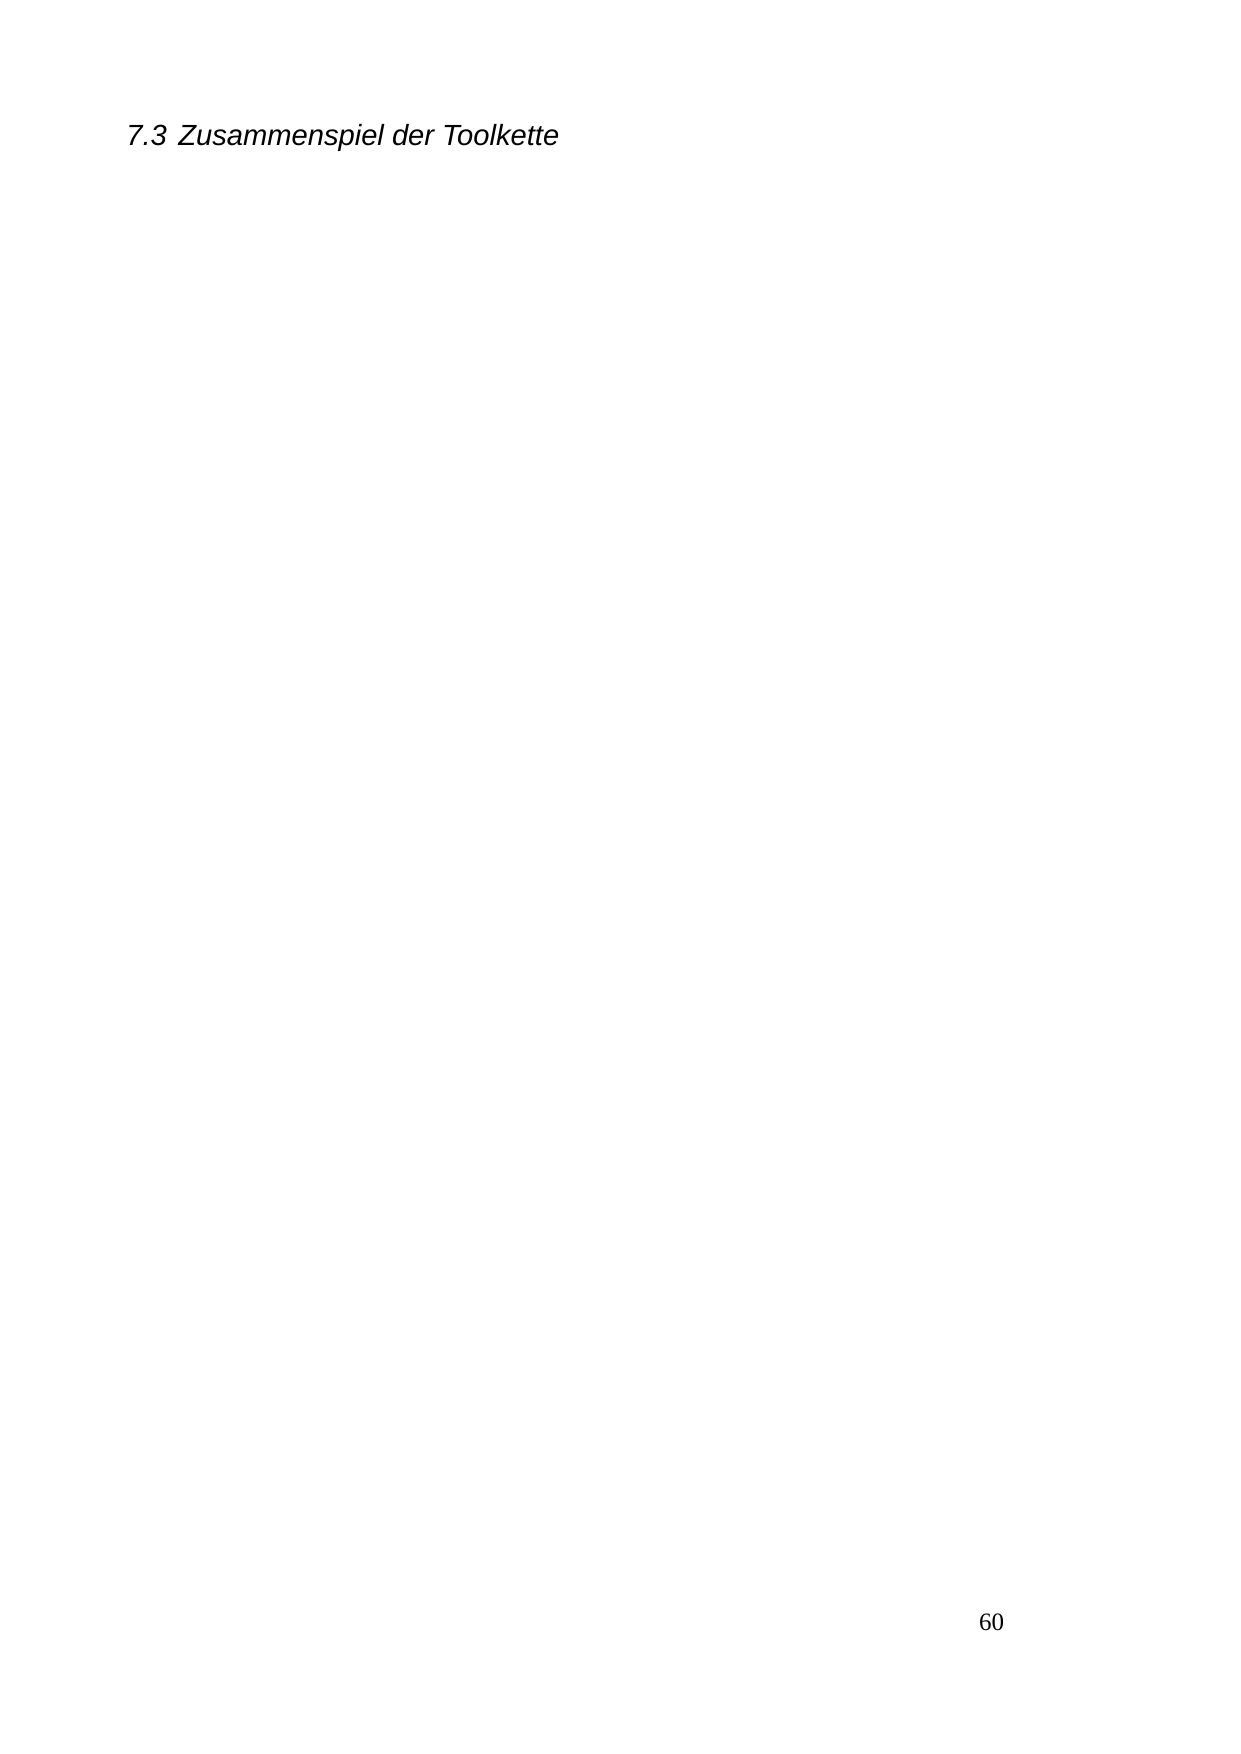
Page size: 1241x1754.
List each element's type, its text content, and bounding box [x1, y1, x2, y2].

subtitle Zusammenspiel der Toolkette [118, 118, 1004, 152]
